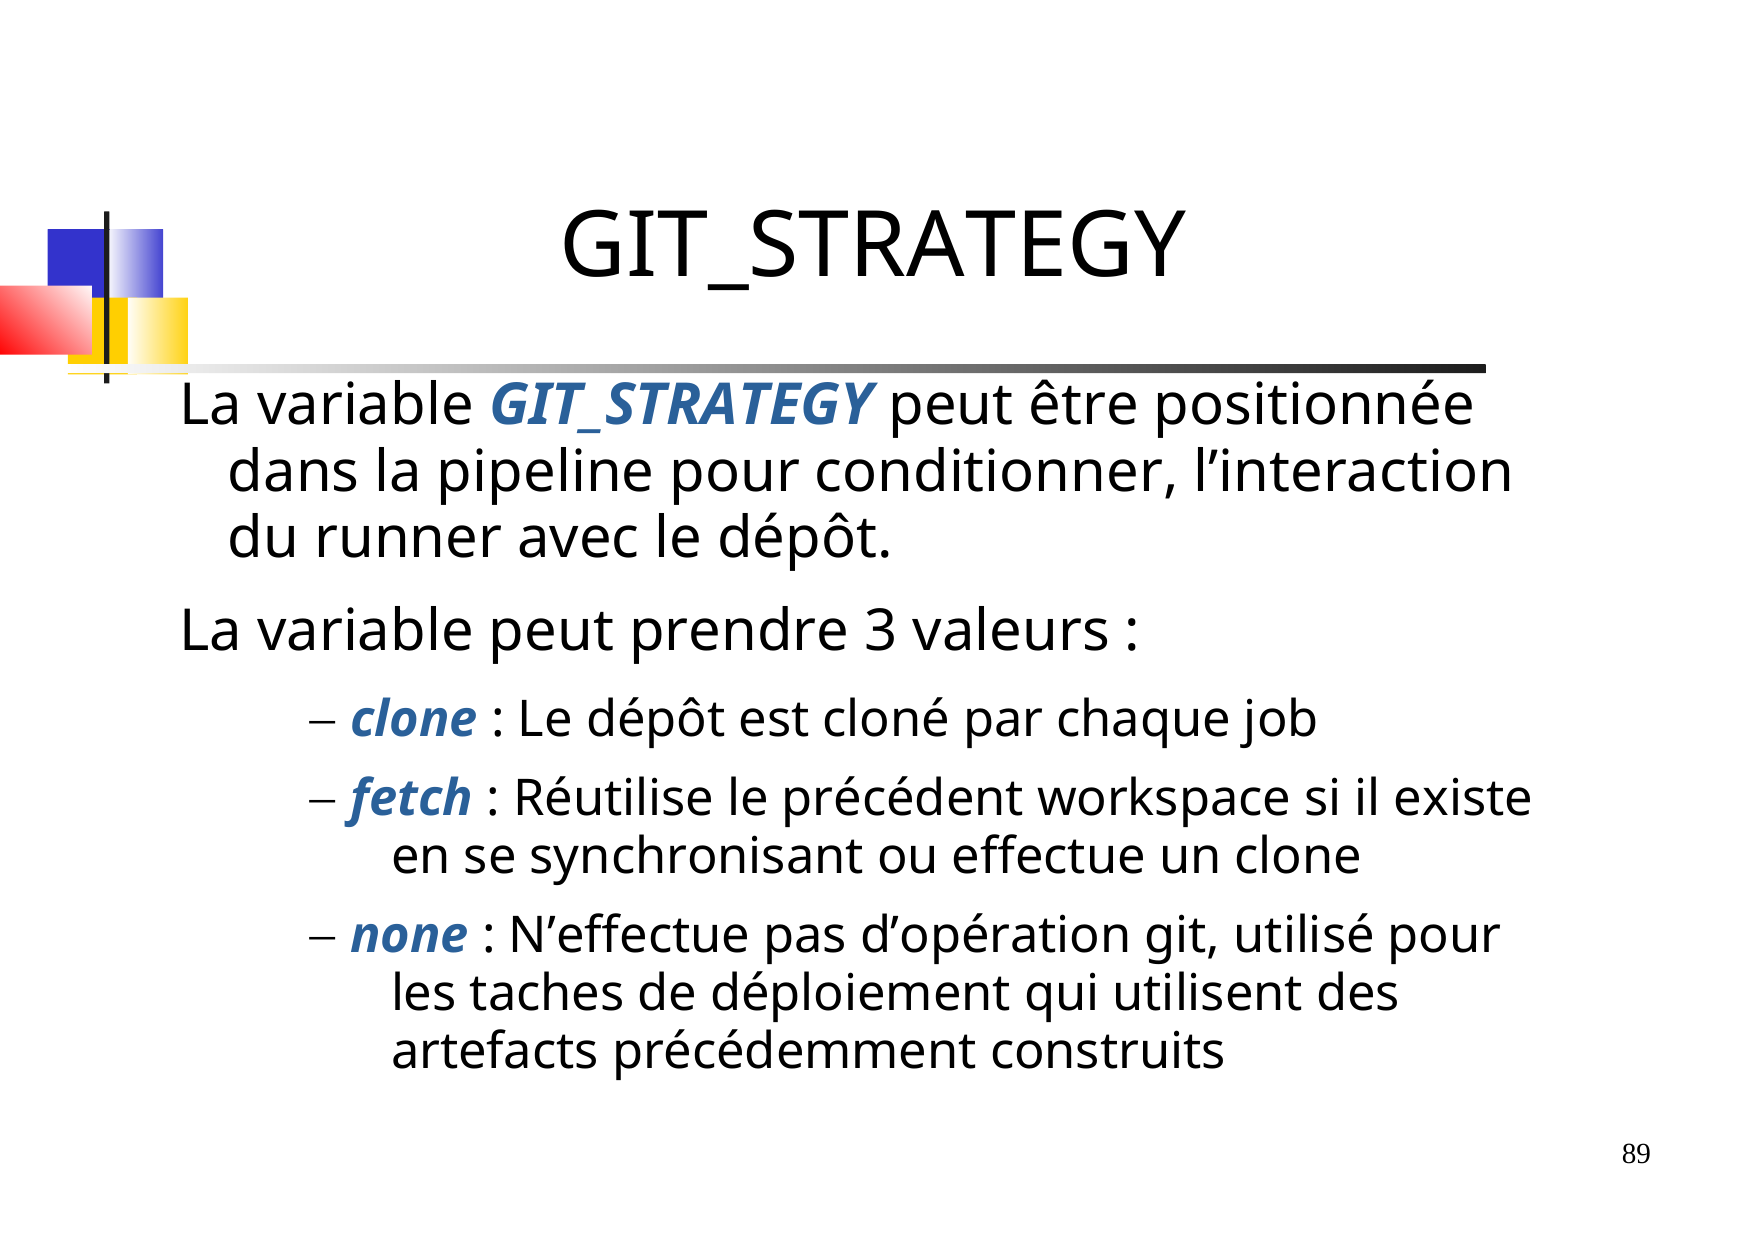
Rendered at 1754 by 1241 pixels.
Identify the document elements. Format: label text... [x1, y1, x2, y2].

list La variable GIT_STRATEGY peut être positionnée dans la pipeline pour conditionner, l’interaction du runner avec le dépôt. La variable peut prendre 3 valeurs : clone : Le dépôt est cloné par chaque job fetch : Réutilise le précédent workspace si il existe en se synchronisant ou effectue un clone none : N’effectue pas d’opération git, utilisé pour les taches de déploiement qui utilisent des artefacts précédemment construits [179, 371, 1567, 1091]
title GIT_STRATEGY [179, 139, 1567, 351]
